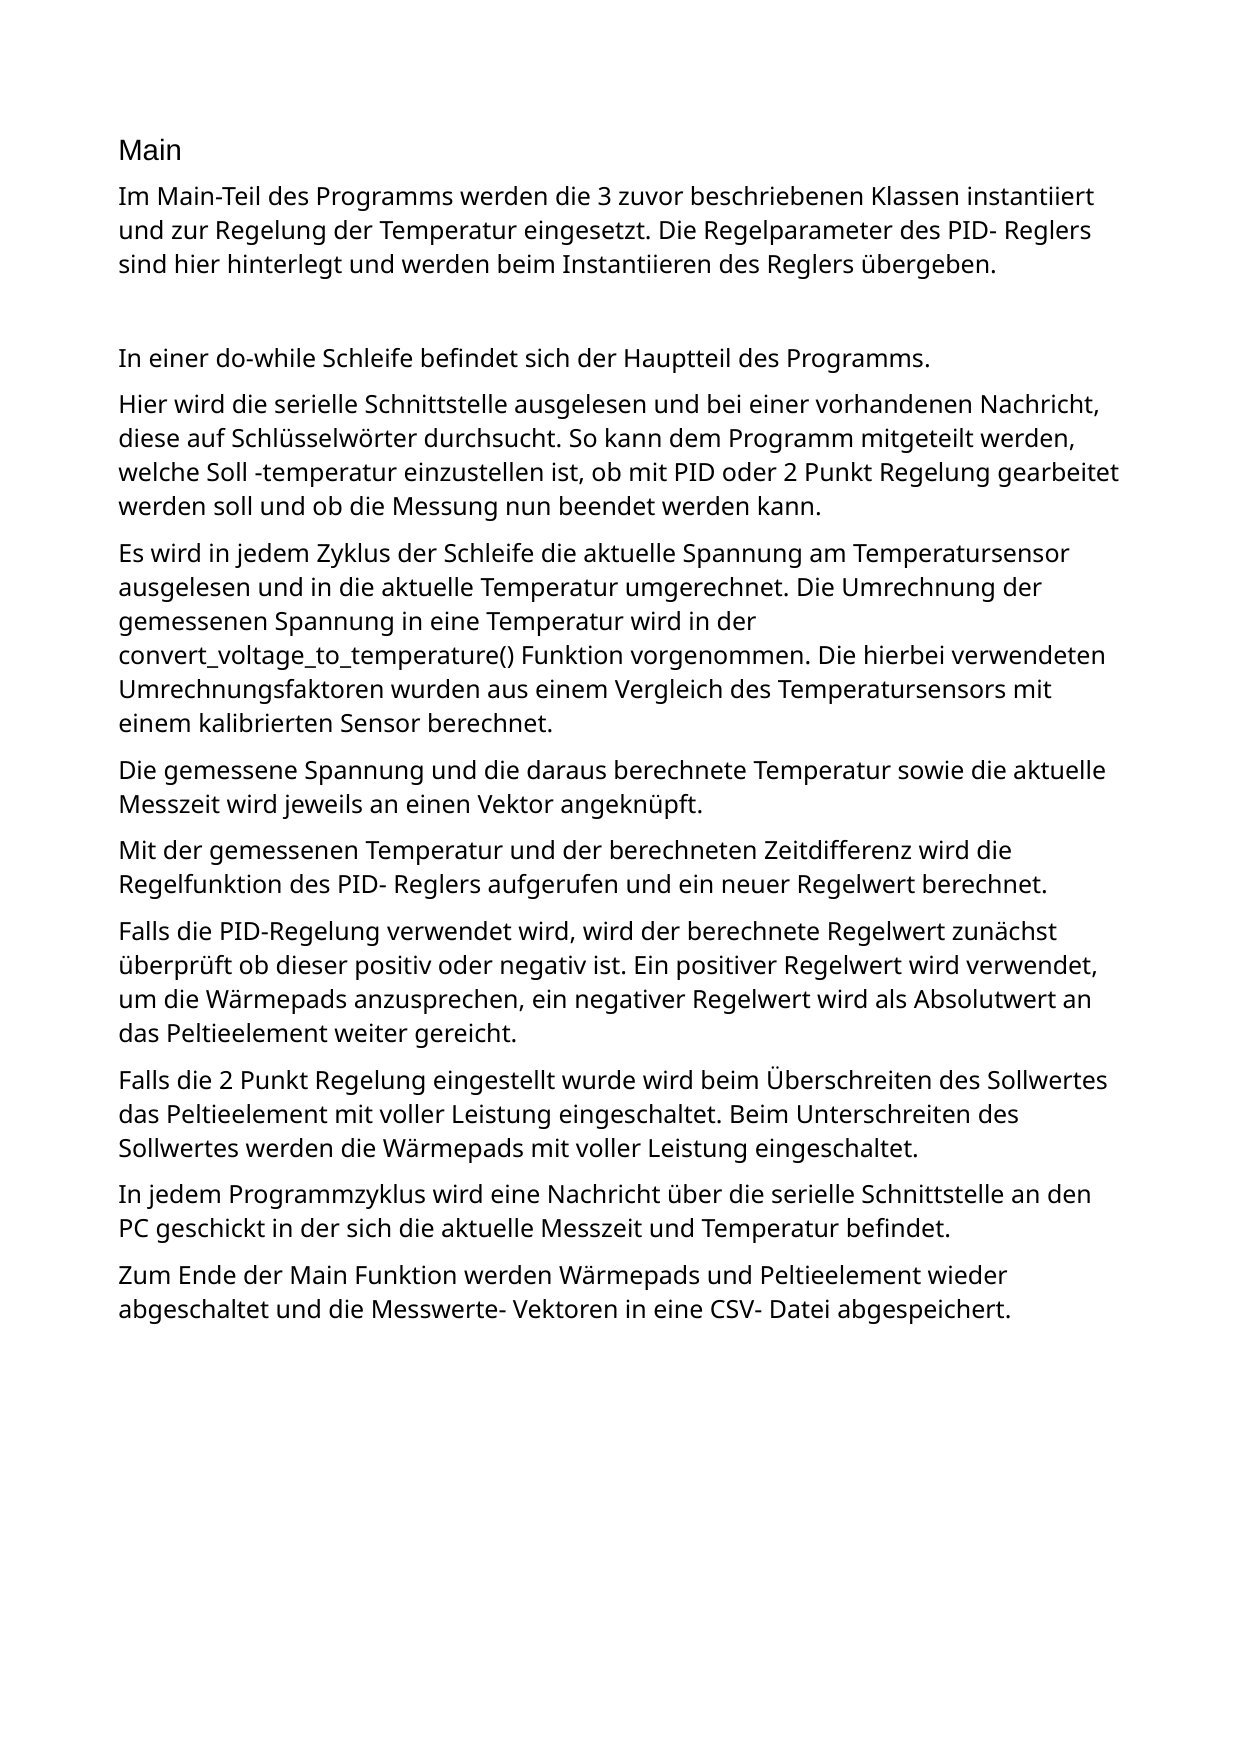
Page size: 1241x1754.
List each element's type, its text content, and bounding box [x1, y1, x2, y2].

text Mit der gemessenen Temperatur und der berechneten Zeitdifferenz wird die Regelfunktion des PID- Reglers aufgerufen und ein neuer Regelwert berechnet. [118, 833, 1122, 901]
text Die gemessene Spannung und die daraus berechnete Temperatur sowie die aktuelle Messzeit wird jeweils an einen Vektor angeknüpft. [118, 752, 1122, 821]
text Hier wird die serielle Schnittstelle ausgelesen und bei einer vorhandenen Nachricht, diese auf Schlüsselwörter durchsucht. So kann dem Programm mitgeteilt werden, welche Soll -temperatur einzustellen ist, ob mit PID oder 2 Punkt Regelung gearbeitet werden soll und ob die Messung nun beendet werden kann. [118, 387, 1122, 523]
text In einer do-while Schleife befindet sich der Hauptteil des Programms. [118, 340, 1122, 374]
text Im Main-Teil des Programms werden die 3 zuvor beschriebenen Klassen instantiiert und zur Regelung der Temperatur eingesetzt. Die Regelparameter des PID- Reglers sind hier hinterlegt und werden beim Instantiieren des Reglers übergeben. [118, 179, 1122, 281]
text Falls die 2 Punkt Regelung eingestellt wurde wird beim Überschreiten des Sollwertes das Peltieelement mit voller Leistung eingeschaltet. Beim Unterschreiten des Sollwertes werden die Wärmepads mit voller Leistung eingeschaltet. [118, 1062, 1122, 1164]
subtitle Main [118, 133, 1122, 166]
text Zum Ende der Main Funktion werden Wärmepads und Peltieelement wieder abgeschaltet und die Messwerte- Vektoren in eine CSV- Datei abgespeichert. [118, 1258, 1122, 1326]
text In jedem Programmzyklus wird eine Nachricht über die serielle Schnittstelle an den PC geschickt in der sich die aktuelle Messzeit und Temperatur befindet. [118, 1177, 1122, 1245]
text Falls die PID-Regelung verwendet wird, wird der berechnete Regelwert zunächst überprüft ob dieser positiv oder negativ ist. Ein positiver Regelwert wird verwendet, um die Wärmepads anzusprechen, ein negativer Regelwert wird als Absolutwert an das Peltieelement weiter gereicht. [118, 914, 1122, 1050]
text Es wird in jedem Zyklus der Schleife die aktuelle Spannung am Temperatursensor ausgelesen und in die aktuelle Temperatur umgerechnet. Die Umrechnung der gemessenen Spannung in eine Temperatur wird in der convert_voltage_to_temperature() Funktion vorgenommen. Die hierbei verwendeten Umrechnungsfaktoren wurden aus einem Vergleich des Temperatursensors mit einem kalibrierten Sensor berechnet. [118, 536, 1122, 740]
